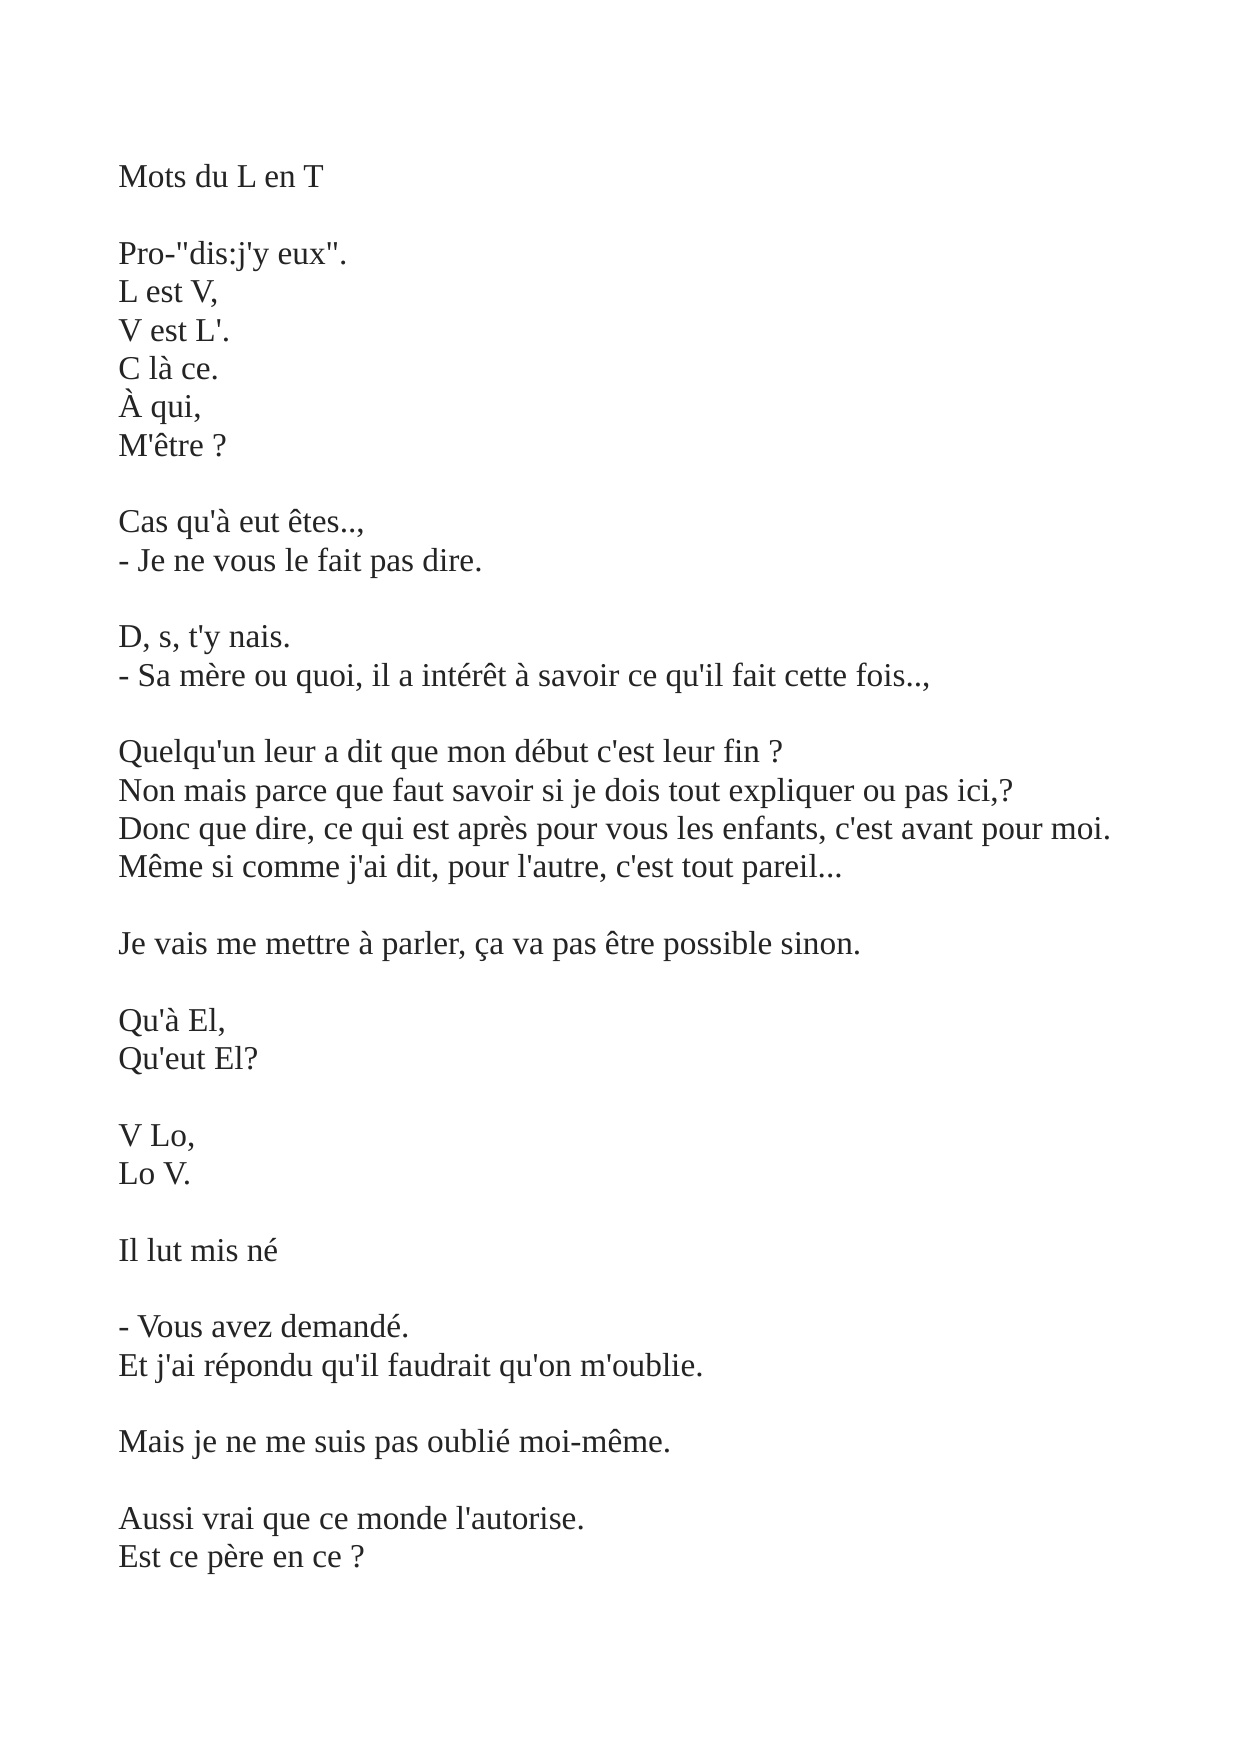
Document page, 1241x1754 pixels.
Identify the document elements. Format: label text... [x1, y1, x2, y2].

text Qu'eut El? [118, 1038, 1122, 1076]
text - Sa mère ou quoi, il a intérêt à savoir ce qu'il fait cette fois.., [118, 655, 1122, 693]
text Donc que dire, ce qui est après pour vous les enfants, c'est avant pour moi. [118, 808, 1122, 846]
text À qui, [118, 386, 1122, 425]
text Mots du L en T [118, 156, 1122, 195]
text - Je ne vous le fait pas dire. [118, 540, 1122, 578]
text Est ce père en ce ? [118, 1536, 1122, 1575]
text Quelqu'un leur a dit que mon début c'est leur fin ? [118, 731, 1122, 770]
text L est V, [118, 271, 1122, 310]
text Qu'à El, [118, 1000, 1122, 1038]
text Mais je ne me suis pas oublié moi-même. [118, 1421, 1122, 1460]
text Même si comme j'ai dit, pour l'autre, c'est tout pareil... [118, 846, 1122, 885]
text Lo V. [118, 1153, 1122, 1191]
text Cas qu'à eut êtes.., [118, 501, 1122, 540]
text V est L'. [118, 310, 1122, 348]
text Il lut mis né [118, 1230, 1122, 1268]
text D, s, t'y nais. [118, 616, 1122, 655]
text - Vous avez demandé. [118, 1306, 1122, 1345]
text C là ce. [118, 348, 1122, 386]
text Aussi vrai que ce monde l'autorise. [118, 1498, 1122, 1536]
text Pro-"dis:j'y eux". [118, 233, 1122, 271]
text Non mais parce que faut savoir si je dois tout expliquer ou pas ici,? [118, 770, 1122, 808]
text Je vais me mettre à parler, ça va pas être possible sinon. [118, 923, 1122, 961]
text Et j'ai répondu qu'il faudrait qu'on m'oublie. [118, 1345, 1122, 1383]
text M'être ? [118, 425, 1122, 463]
text V Lo, [118, 1115, 1122, 1153]
